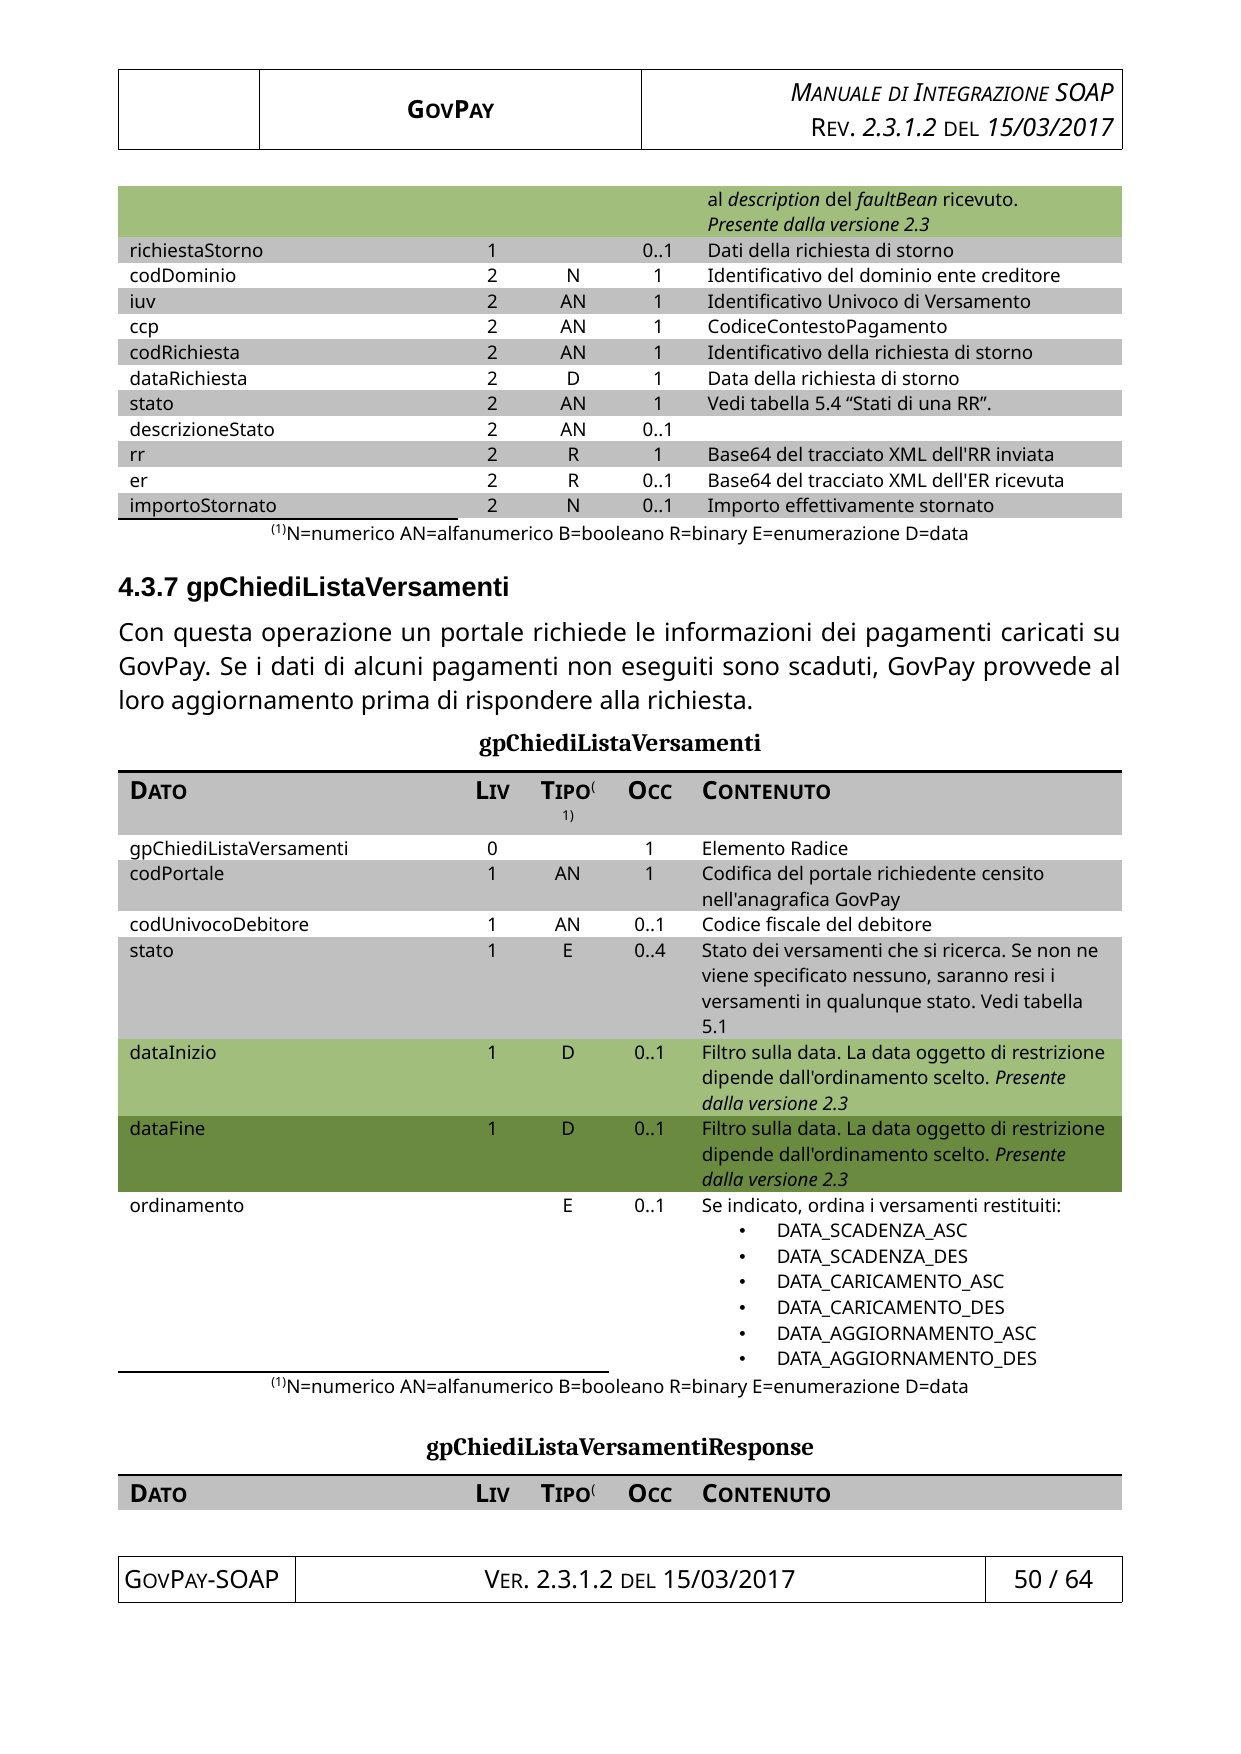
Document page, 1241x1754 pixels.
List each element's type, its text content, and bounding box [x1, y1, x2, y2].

table_cell 1 [620, 441, 696, 467]
table_cell 1 [620, 365, 696, 390]
table_cell importoStornato [118, 493, 458, 518]
table_cell 1 [620, 314, 696, 339]
table_cell N [526, 493, 620, 518]
table_cell stato [118, 937, 458, 1039]
table_cell descrizioneStato [118, 416, 458, 441]
table_cell Dati della richiesta di storno [696, 237, 1122, 263]
table_cell 0 [458, 835, 526, 860]
table_cell Occ [609, 773, 690, 835]
table_cell 2 [458, 493, 526, 518]
table_cell 0..1 [620, 467, 696, 492]
table_cell 0..1 [620, 237, 696, 263]
table_cell 1 [609, 835, 690, 860]
table_cell 2 [458, 390, 526, 416]
table_cell codUnivocoDebitore [118, 911, 458, 937]
table_cell ordinamento [118, 1192, 458, 1371]
table_cell R [526, 467, 620, 492]
table_cell E [526, 1192, 609, 1371]
table_cell Identificativo Univoco di Versamento [696, 288, 1122, 314]
table_cell 1 [620, 390, 696, 416]
table_cell AN [526, 416, 620, 441]
table_cell codPortale [118, 860, 458, 911]
table_cell codDominio [118, 263, 458, 288]
table_cell Base64 del tracciato XML dell'ER ricevuta [696, 467, 1122, 492]
table_cell 1 [458, 237, 526, 263]
text (1)N=numerico AN=alfanumerico B=booleano R=binary E=enumerazione D=data [118, 520, 1122, 546]
table_cell Identificativo del dominio ente creditore [696, 263, 1122, 288]
table_cell D [526, 365, 620, 390]
table_cell Contenuto [690, 1476, 1122, 1510]
table_cell 0..1 [620, 493, 696, 518]
table_cell [118, 186, 458, 237]
table_cell [620, 186, 696, 237]
table_cell R [526, 441, 620, 467]
table_cell Vedi tabella 5.4 “Stati di una RR”. [696, 390, 1122, 416]
table_cell rr [118, 441, 458, 467]
table_cell Liv [458, 773, 526, 835]
table_cell er [118, 467, 458, 492]
table_cell 0..1 [609, 1116, 690, 1192]
table_cell 1 [458, 937, 526, 1039]
table_cell al description del faultBean ricevuto. Presente dalla versione 2.3 [696, 186, 1122, 237]
table_cell 2 [458, 441, 526, 467]
table_cell 1 [609, 860, 690, 911]
table_cell Elemento Radice [690, 835, 1122, 860]
table_cell AN [526, 911, 609, 937]
table_cell Dato [118, 1476, 458, 1510]
table_cell Importo effettivamente stornato [696, 493, 1122, 518]
table_cell 1 [458, 911, 526, 937]
table_cell Base64 del tracciato XML dell'RR inviata [696, 441, 1122, 467]
table_cell 2 [458, 365, 526, 390]
table_cell Codice fiscale del debitore [690, 911, 1122, 937]
table_cell [526, 186, 620, 237]
table_cell 1 [458, 860, 526, 911]
table_cell 2 [458, 263, 526, 288]
table_cell Liv [458, 1476, 526, 1510]
table_cell Filtro sulla data. La data oggetto di restrizione dipende dall'ordinamento scelto. Presente dalla versione 2.3 [690, 1116, 1122, 1192]
table_cell Stato dei versamenti che si ricerca. Se non ne viene specificato nessuno, saranno resi i versamenti in qualunque stato. Vedi tabella 5.1 [690, 937, 1122, 1039]
table_cell 0..1 [609, 1192, 690, 1371]
text Con questa operazione un portale richiede le informazioni dei pagamenti caricati su GovPay. Se i dati di alcuni pagamenti non eseguiti sono scaduti, GovPay provvede al loro aggiornamento prima di rispondere alla richiesta. [118, 614, 1122, 717]
table_cell AN [526, 390, 620, 416]
table_cell 1 [620, 288, 696, 314]
table_cell E [526, 937, 609, 1039]
text (1)N=numerico AN=alfanumerico B=booleano R=binary E=enumerazione D=data [118, 1373, 1122, 1398]
table_cell [458, 186, 526, 237]
table_cell 2 [458, 416, 526, 441]
table_cell 0..1 [609, 1039, 690, 1116]
table_cell N [526, 263, 620, 288]
table_cell stato [118, 390, 458, 416]
table_cell [526, 835, 609, 860]
table_cell 1 [458, 1116, 526, 1192]
table_cell dataFine [118, 1116, 458, 1192]
table_cell 1 [620, 339, 696, 365]
table_cell Contenuto [690, 773, 1122, 835]
table_cell 2 [458, 288, 526, 314]
table_cell 1 [458, 1039, 526, 1116]
table_cell [526, 237, 620, 263]
table_cell 0..1 [620, 416, 696, 441]
table_cell D [526, 1116, 609, 1192]
table_header gpChiediListaVersamenti [118, 729, 1122, 770]
table_cell codRichiesta [118, 339, 458, 365]
table_cell [458, 1192, 526, 1371]
table_cell 2 [458, 339, 526, 365]
table_cell Se indicato, ordina i versamenti restituiti: DATA_SCADENZA_ASC DATA_SCADENZA_DES DATA_CARICAMENTO_ASC DATA_CARICAMENTO_DES DATA_AGGIORNAMENTO_ASC DATA_AGGIORNAMENTO_DES [690, 1192, 1122, 1371]
table_cell AN [526, 314, 620, 339]
table_cell iuv [118, 288, 458, 314]
table_cell 0..1 [609, 911, 690, 937]
table_cell Codifica del portale richiedente censito nell'anagrafica GovPay [690, 860, 1122, 911]
table_cell dataRichiesta [118, 365, 458, 390]
table_cell Data della richiesta di storno [696, 365, 1122, 390]
table_cell Occ [609, 1476, 690, 1510]
table_cell AN [526, 339, 620, 365]
table_cell AN [526, 288, 620, 314]
table_cell 2 [458, 467, 526, 492]
table_cell richiestaStorno [118, 237, 458, 263]
table_cell dataInizio [118, 1039, 458, 1116]
subtitle gpChiediListaVersamenti [118, 571, 1122, 602]
table_cell 1 [620, 263, 696, 288]
table_cell gpChiediListaVersamenti [118, 835, 458, 860]
table_cell Identificativo della richiesta di storno [696, 339, 1122, 365]
table_cell ccp [118, 314, 458, 339]
table_cell Tipo(1) [526, 773, 609, 835]
table_cell CodiceContestoPagamento [696, 314, 1122, 339]
table_cell 2 [458, 314, 526, 339]
table_cell Filtro sulla data. La data oggetto di restrizione dipende dall'ordinamento scelto. Presente dalla versione 2.3 [690, 1039, 1122, 1116]
table_cell AN [526, 860, 609, 911]
table_cell D [526, 1039, 609, 1116]
table_header gpChiediListaVersamentiResponse [118, 1433, 1122, 1474]
table_cell 0..4 [609, 937, 690, 1039]
table_cell Tipo( [526, 1476, 609, 1510]
table_cell [696, 416, 1122, 441]
table_cell Dato [118, 773, 458, 835]
